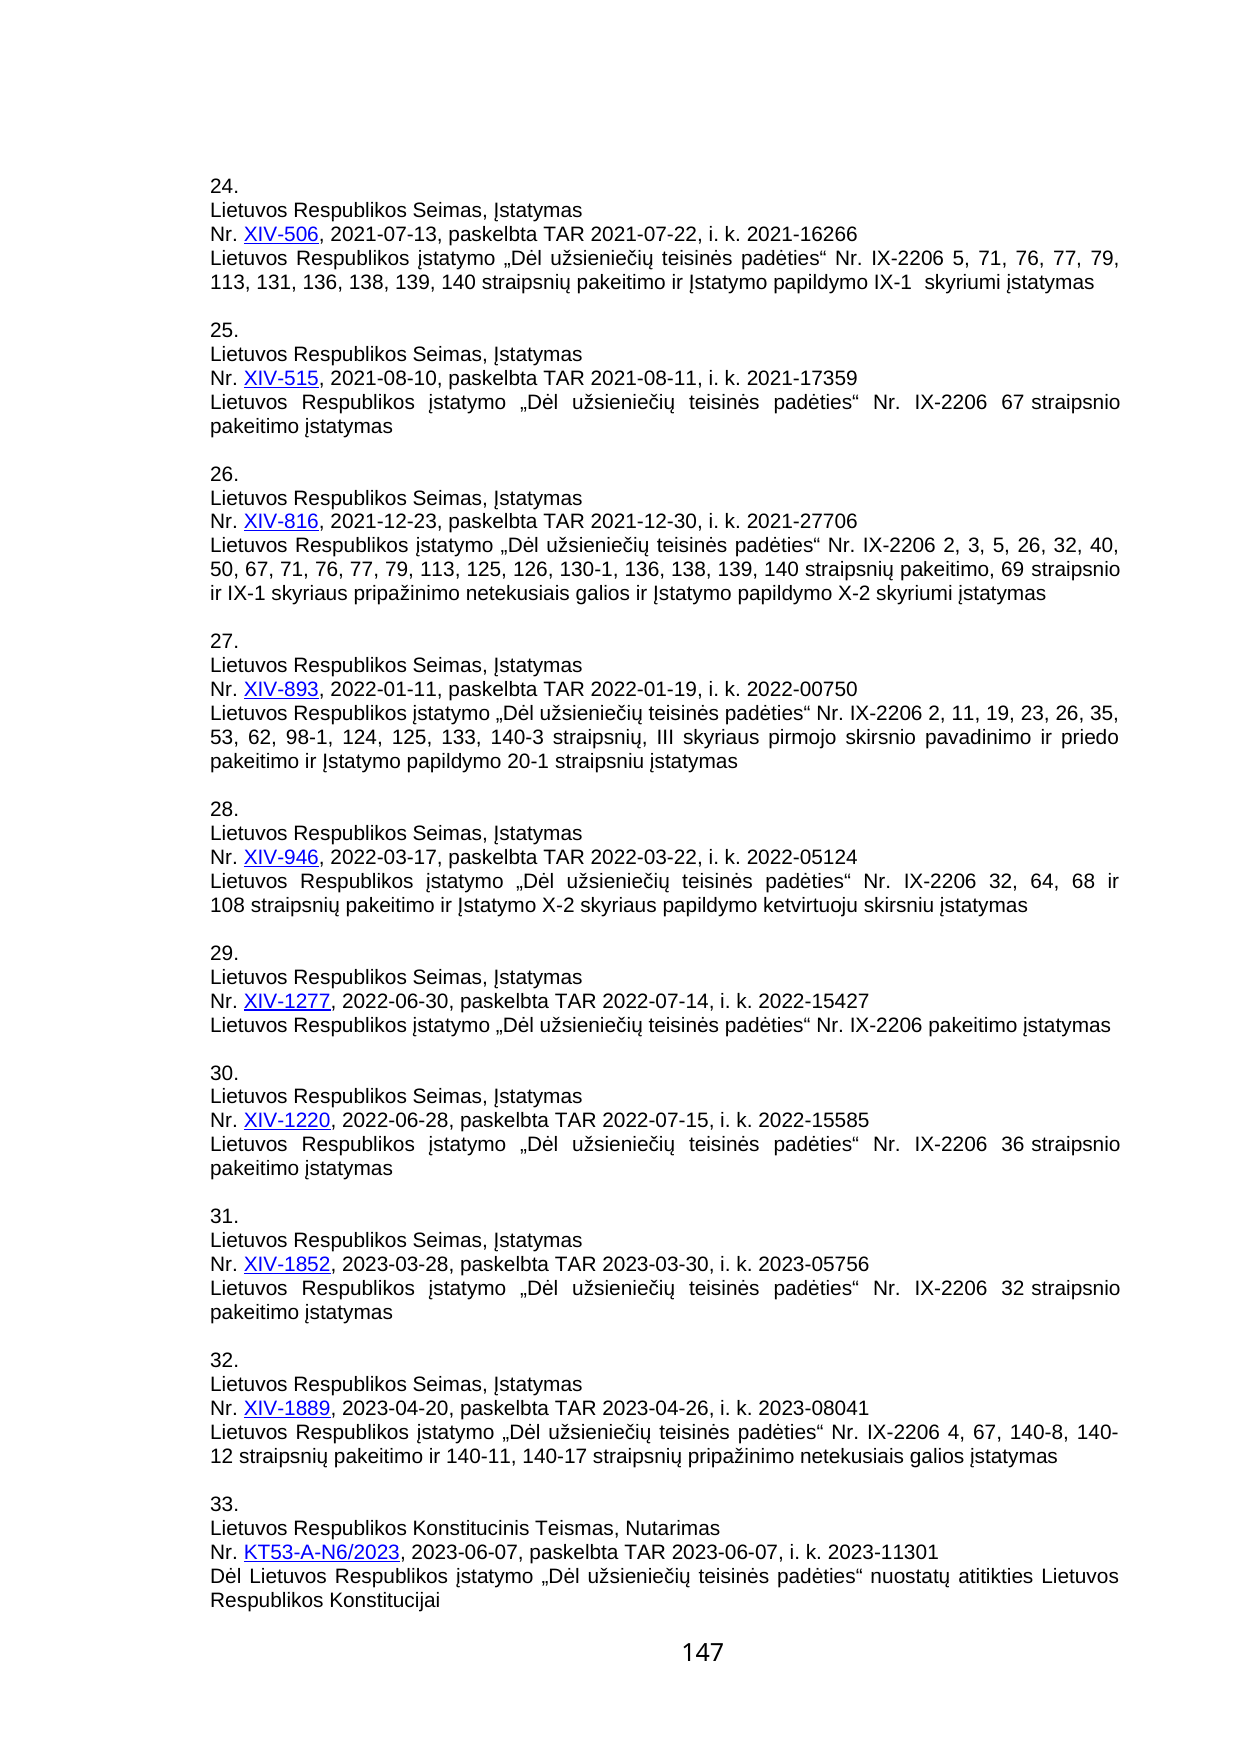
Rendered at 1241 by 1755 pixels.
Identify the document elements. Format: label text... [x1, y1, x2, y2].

text Lietuvos Respublikos įstatymo „Dėl užsieniečių teisinės padėties“ Nr. IX-2206 2, 3, 5, 26, 32, 40, 50, 67, 71, 76, 77, 79, 113, 125, 126, 130-1, 136, 138, 139, 140 straipsnių pakeitimo, 69 straipsnio ir IX-1 skyriaus pripažinimo netekusiais galios ir Įstatymo papildymo X-2 skyriumi įstatymas [210, 533, 1120, 605]
text Lietuvos Respublikos įstatymo „Dėl užsieniečių teisinės padėties“ Nr. IX-2206 32, 64, 68 ir 108 straipsnių pakeitimo ir Įstatymo X-2 skyriaus papildymo ketvirtuoju skirsniu įstatymas [210, 869, 1120, 917]
text Lietuvos Respublikos Seimas, Įstatymas [210, 964, 1120, 988]
text Nr. XIV-1220, 2022-06-28, paskelbta TAR 2022-07-15, i. k. 2022-15585 [210, 1108, 1120, 1132]
text 28. [210, 797, 1120, 821]
text 24. [210, 174, 1120, 198]
text Lietuvos Respublikos Seimas, Įstatymas [210, 342, 1120, 366]
text Nr. XIV-893, 2022-01-11, paskelbta TAR 2022-01-19, i. k. 2022-00750 [210, 677, 1120, 701]
text Lietuvos Respublikos įstatymo „Dėl užsieniečių teisinės padėties“ Nr. IX-2206 67 straipsnio pakeitimo įstatymas [210, 389, 1120, 437]
text Nr. XIV-1277, 2022-06-30, paskelbta TAR 2022-07-14, i. k. 2022-15427 [210, 988, 1120, 1012]
text Lietuvos Respublikos Seimas, Įstatymas [210, 1228, 1120, 1252]
text Lietuvos Respublikos Seimas, Įstatymas [210, 1372, 1120, 1396]
text Nr. XIV-816, 2021-12-23, paskelbta TAR 2021-12-30, i. k. 2021-27706 [210, 509, 1120, 533]
text Nr. XIV-506, 2021-07-13, paskelbta TAR 2021-07-22, i. k. 2021-16266 [210, 222, 1120, 246]
text 30. [210, 1060, 1120, 1084]
text Lietuvos Respublikos Seimas, Įstatymas [210, 198, 1120, 222]
text Nr. XIV-515, 2021-08-10, paskelbta TAR 2021-08-11, i. k. 2021-17359 [210, 366, 1120, 389]
text Lietuvos Respublikos Seimas, Įstatymas [210, 653, 1120, 677]
text 33. [210, 1492, 1120, 1516]
text 27. [210, 629, 1120, 653]
text 26. [210, 461, 1120, 485]
text Lietuvos Respublikos Seimas, Įstatymas [210, 821, 1120, 845]
text Lietuvos Respublikos Konstitucinis Teismas, Nutarimas [210, 1516, 1120, 1539]
text 25. [210, 318, 1120, 342]
text Nr. XIV-1889, 2023-04-20, paskelbta TAR 2023-04-26, i. k. 2023-08041 [210, 1396, 1120, 1420]
text Lietuvos Respublikos įstatymo „Dėl užsieniečių teisinės padėties“ Nr. IX-2206 4, 67, 140-8, 140-12 straipsnių pakeitimo ir 140-11, 140-17 straipsnių pripažinimo netekusiais galios įstatymas [210, 1420, 1120, 1468]
text 32. [210, 1348, 1120, 1372]
text Dėl Lietuvos Respublikos įstatymo „Dėl užsieniečių teisinės padėties“ nuostatų atitikties Lietuvos Respublikos Konstitucijai [210, 1563, 1120, 1611]
text Nr. XIV-946, 2022-03-17, paskelbta TAR 2022-03-22, i. k. 2022-05124 [210, 845, 1120, 869]
text Lietuvos Respublikos Seimas, Įstatymas [210, 485, 1120, 509]
text Lietuvos Respublikos įstatymo „Dėl užsieniečių teisinės padėties“ Nr. IX-2206 5, 71, 76, 77, 79, 113, 131, 136, 138, 139, 140 straipsnių pakeitimo ir Įstatymo papildymo IX-1 skyriumi įstatymas [210, 246, 1120, 294]
text Lietuvos Respublikos įstatymo „Dėl užsieniečių teisinės padėties“ Nr. IX-2206 2, 11, 19, 23, 26, 35, 53, 62, 98-1, 124, 125, 133, 140-3 straipsnių, III skyriaus pirmojo skirsnio pavadinimo ir priedo pakeitimo ir Įstatymo papildymo 20-1 straipsniu įstatymas [210, 701, 1120, 773]
text Lietuvos Respublikos įstatymo „Dėl užsieniečių teisinės padėties“ Nr. IX-2206 36 straipsnio pakeitimo įstatymas [210, 1132, 1120, 1180]
text 29. [210, 941, 1120, 964]
text Lietuvos Respublikos Seimas, Įstatymas [210, 1084, 1120, 1108]
text 31. [210, 1204, 1120, 1228]
text Lietuvos Respublikos įstatymo „Dėl užsieniečių teisinės padėties“ Nr. IX-2206 32 straipsnio pakeitimo įstatymas [210, 1276, 1120, 1324]
text Nr. KT53-A-N6/2023, 2023-06-07, paskelbta TAR 2023-06-07, i. k. 2023-11301 [210, 1539, 1120, 1563]
text Lietuvos Respublikos įstatymo „Dėl užsieniečių teisinės padėties“ Nr. IX-2206 pakeitimo įstatymas [210, 1012, 1120, 1036]
text Nr. XIV-1852, 2023-03-28, paskelbta TAR 2023-03-30, i. k. 2023-05756 [210, 1252, 1120, 1276]
